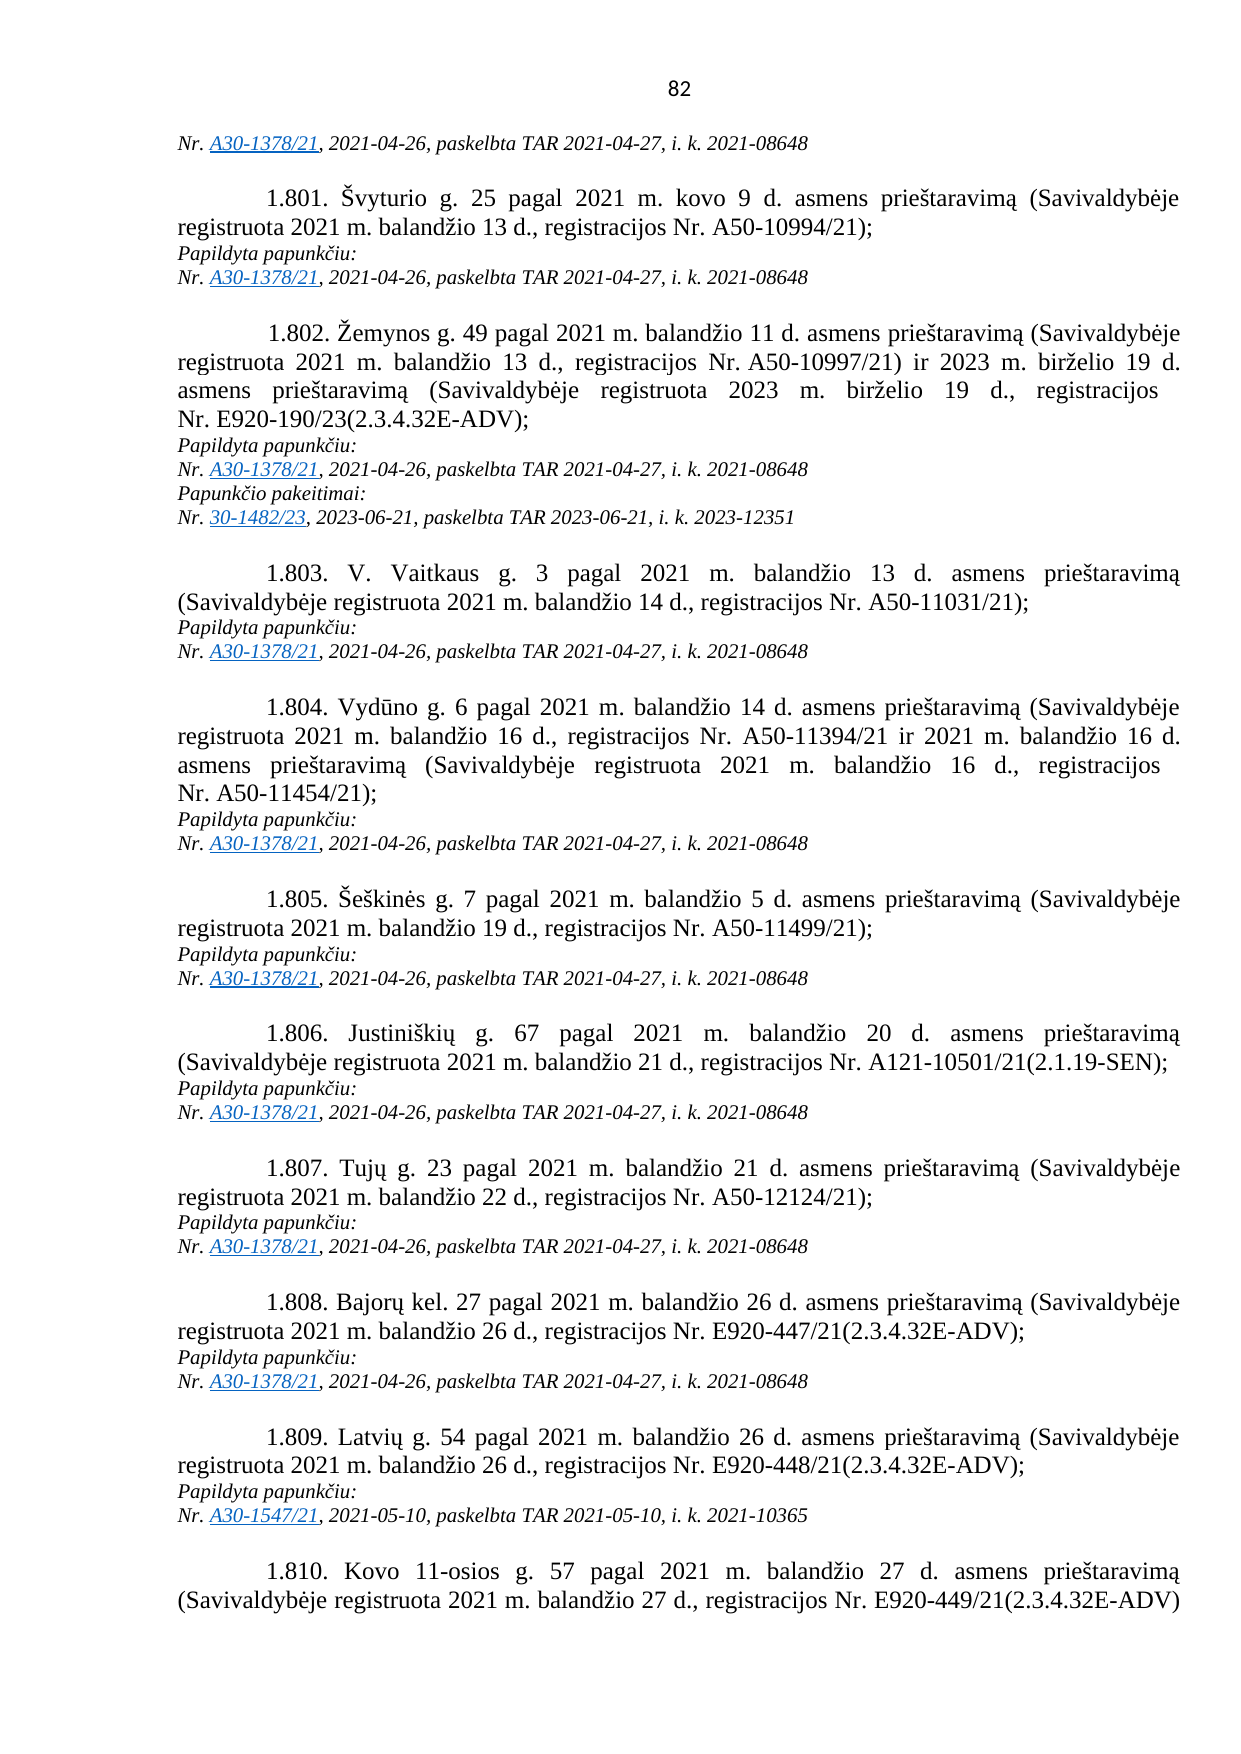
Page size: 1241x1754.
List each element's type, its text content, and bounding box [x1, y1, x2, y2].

text Papunkčio pakeitimai: [177, 481, 1181, 505]
text Nr. A30-1378/21, 2021-04-26, paskelbta TAR 2021-04-27, i. k. 2021-08648 [177, 457, 1181, 481]
text 1.808. Bajorų kel. 27 pagal 2021 m. balandžio 26 d. asmens prieštaravimą (Savivaldybėje registruota 2021 m. balandžio 26 d., registracijos Nr. E920-447/21(2.3.4.32E-ADV); [177, 1287, 1181, 1345]
text 1.804. Vydūno g. 6 pagal 2021 m. balandžio 14 d. asmens prieštaravimą (Savivaldybėje registruota 2021 m. balandžio 16 d., registracijos Nr. A50-11394/21 ir 2021 m. balandžio 16 d. asmens prieštaravimą (Savivaldybėje registruota 2021 m. balandžio 16 d., registracijos Nr. A50-11454/21); [177, 692, 1181, 807]
text 1.807. Tujų g. 23 pagal 2021 m. balandžio 21 d. asmens prieštaravimą (Savivaldybėje registruota 2021 m. balandžio 22 d., registracijos Nr. A50-12124/21); [177, 1153, 1181, 1210]
text 1.803. V. Vaitkaus g. 3 pagal 2021 m. balandžio 13 d. asmens prieštaravimą (Savivaldybėje registruota 2021 m. balandžio 14 d., registracijos Nr. A50-11031/21); [177, 558, 1181, 615]
text 1.802. Žemynos g. 49 pagal 2021 m. balandžio 11 d. asmens prieštaravimą (Savivaldybėje registruota 2021 m. balandžio 13 d., registracijos Nr. A50-10997/21) ir 2023 m. birželio 19 d. asmens prieštaravimą (Savivaldybėje registruota 2023 m. birželio 19 d., registracijos Nr. E920-190/23(2.3.4.32E-ADV); [177, 318, 1181, 433]
text Papildyta papunkčiu: [177, 807, 1181, 831]
text Nr. A30-1378/21, 2021-04-26, paskelbta TAR 2021-04-27, i. k. 2021-08648 [177, 966, 1181, 990]
text Papildyta papunkčiu: [177, 1345, 1181, 1369]
text Papildyta papunkčiu: [177, 241, 1181, 265]
text Nr. A30-1378/21, 2021-04-26, paskelbta TAR 2021-04-27, i. k. 2021-08648 [177, 1100, 1181, 1124]
text Papildyta papunkčiu: [177, 942, 1181, 966]
text Papildyta papunkčiu: [177, 615, 1181, 639]
text Nr. A30-1378/21, 2021-04-26, paskelbta TAR 2021-04-27, i. k. 2021-08648 [177, 831, 1181, 855]
text Nr. A30-1378/21, 2021-04-26, paskelbta TAR 2021-04-27, i. k. 2021-08648 [177, 131, 1181, 155]
text Nr. 30-1482/23, 2023-06-21, paskelbta TAR 2023-06-21, i. k. 2023-12351 [177, 505, 1181, 529]
text 1.801. Švyturio g. 25 pagal 2021 m. kovo 9 d. asmens prieštaravimą (Savivaldybėje registruota 2021 m. balandžio 13 d., registracijos Nr. A50-10994/21); [177, 183, 1181, 241]
text Nr. A30-1378/21, 2021-04-26, paskelbta TAR 2021-04-27, i. k. 2021-08648 [177, 265, 1181, 289]
text Nr. A30-1547/21, 2021-05-10, paskelbta TAR 2021-05-10, i. k. 2021-10365 [177, 1503, 1181, 1527]
text Nr. A30-1378/21, 2021-04-26, paskelbta TAR 2021-04-27, i. k. 2021-08648 [177, 639, 1181, 663]
text Papildyta papunkčiu: [177, 1479, 1181, 1503]
text Nr. A30-1378/21, 2021-04-26, paskelbta TAR 2021-04-27, i. k. 2021-08648 [177, 1234, 1181, 1258]
text Papildyta papunkčiu: [177, 1210, 1181, 1234]
text Papildyta papunkčiu: [177, 1076, 1181, 1100]
text 1.810. Kovo 11-osios g. 57 pagal 2021 m. balandžio 27 d. asmens prieštaravimą (Savivaldybėje registruota 2021 m. balandžio 27 d., registracijos Nr. E920-449/21(2.3.4.32E-ADV) [177, 1556, 1181, 1613]
text 1.809. Latvių g. 54 pagal 2021 m. balandžio 26 d. asmens prieštaravimą (Savivaldybėje registruota 2021 m. balandžio 26 d., registracijos Nr. E920-448/21(2.3.4.32E-ADV); [177, 1422, 1181, 1479]
text 1.806. Justiniškių g. 67 pagal 2021 m. balandžio 20 d. asmens prieštaravimą (Savivaldybėje registruota 2021 m. balandžio 21 d., registracijos Nr. A121-10501/21(2.1.19-SEN); [177, 1018, 1181, 1076]
text Nr. A30-1378/21, 2021-04-26, paskelbta TAR 2021-04-27, i. k. 2021-08648 [177, 1369, 1181, 1393]
text 1.805. Šeškinės g. 7 pagal 2021 m. balandžio 5 d. asmens prieštaravimą (Savivaldybėje registruota 2021 m. balandžio 19 d., registracijos Nr. A50-11499/21); [177, 884, 1181, 942]
text Papildyta papunkčiu: [177, 433, 1181, 457]
